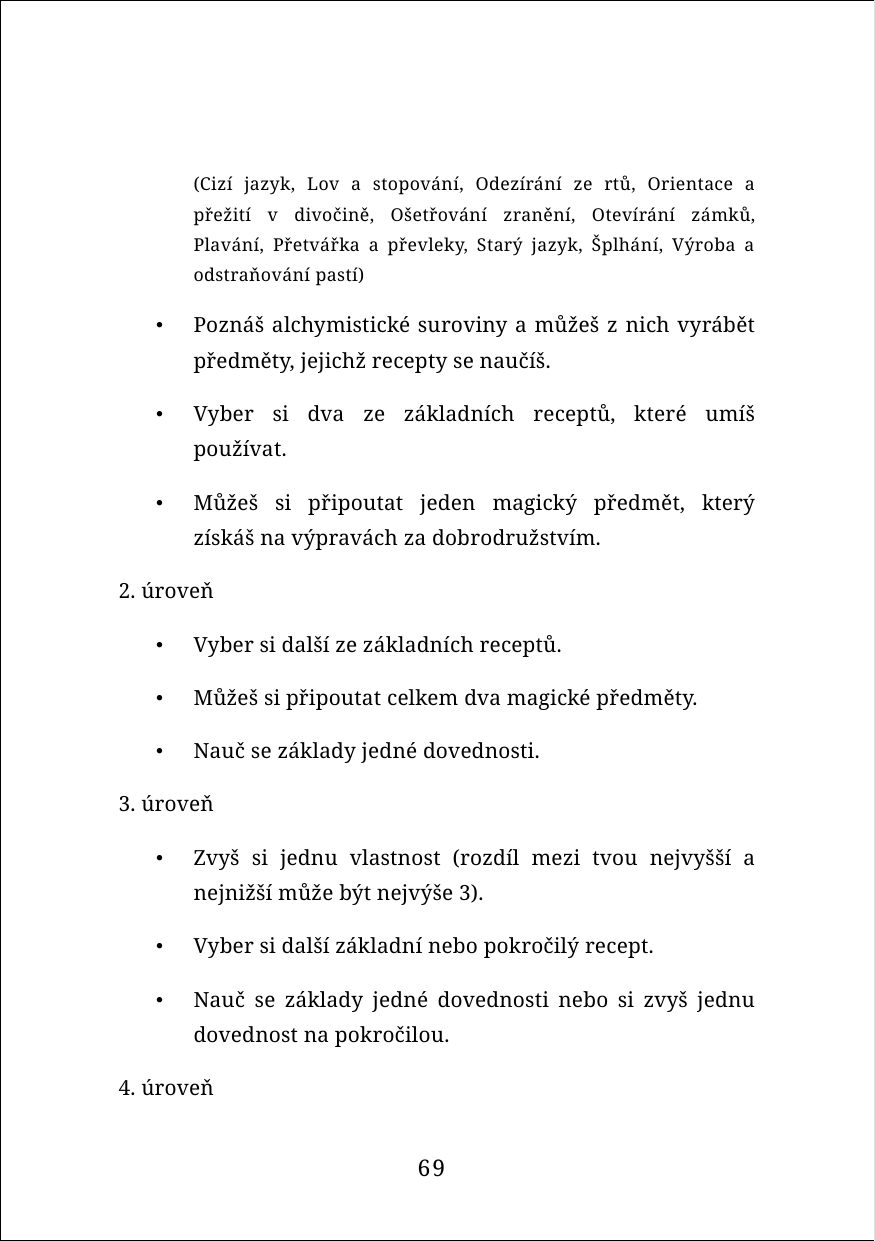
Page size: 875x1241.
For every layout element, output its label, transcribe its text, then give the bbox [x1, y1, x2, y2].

text 3. úroveň [118, 789, 756, 818]
list Vyber si další základní nebo pokročilý recept. [156, 931, 756, 960]
list Můžeš si připoutat jeden magický předmět, který získáš na výpravách za dobrodružstvím. [156, 488, 756, 552]
list Nauč se základy jedné dovednosti. [156, 736, 756, 765]
list Zvyš si jednu vlastnost (rozdíl mezi tvou nejvyšší a nejnižší může být nejvýše 3). [156, 843, 756, 907]
list Poznáš alchymistické suroviny a můžeš z nich vyrábět předměty, jejichž recepty se naučíš. [156, 310, 756, 374]
list Můžeš si připoutat celkem dva magické předměty. [156, 683, 756, 711]
text 2. úroveň [118, 577, 756, 605]
list Vyber si dva ze základních receptů, které umíš používat. [156, 399, 756, 463]
list (Cizí jazyk, Lov a stopování, Odezírání ze rtů, Orientace a přežití v divočině, Ošetřování zranění, Otevírání zámků, Plavání, Přetvářka a převleky, Starý jazyk, Šplhání, Výroba a odstraňování pastí) [156, 172, 756, 287]
list Vyber si další ze základních receptů. [156, 630, 756, 658]
text 4. úroveň [118, 1073, 756, 1102]
list Nauč se základy jedné dovednosti nebo si zvyš jednu dovednost na pokročilou. [156, 985, 756, 1049]
